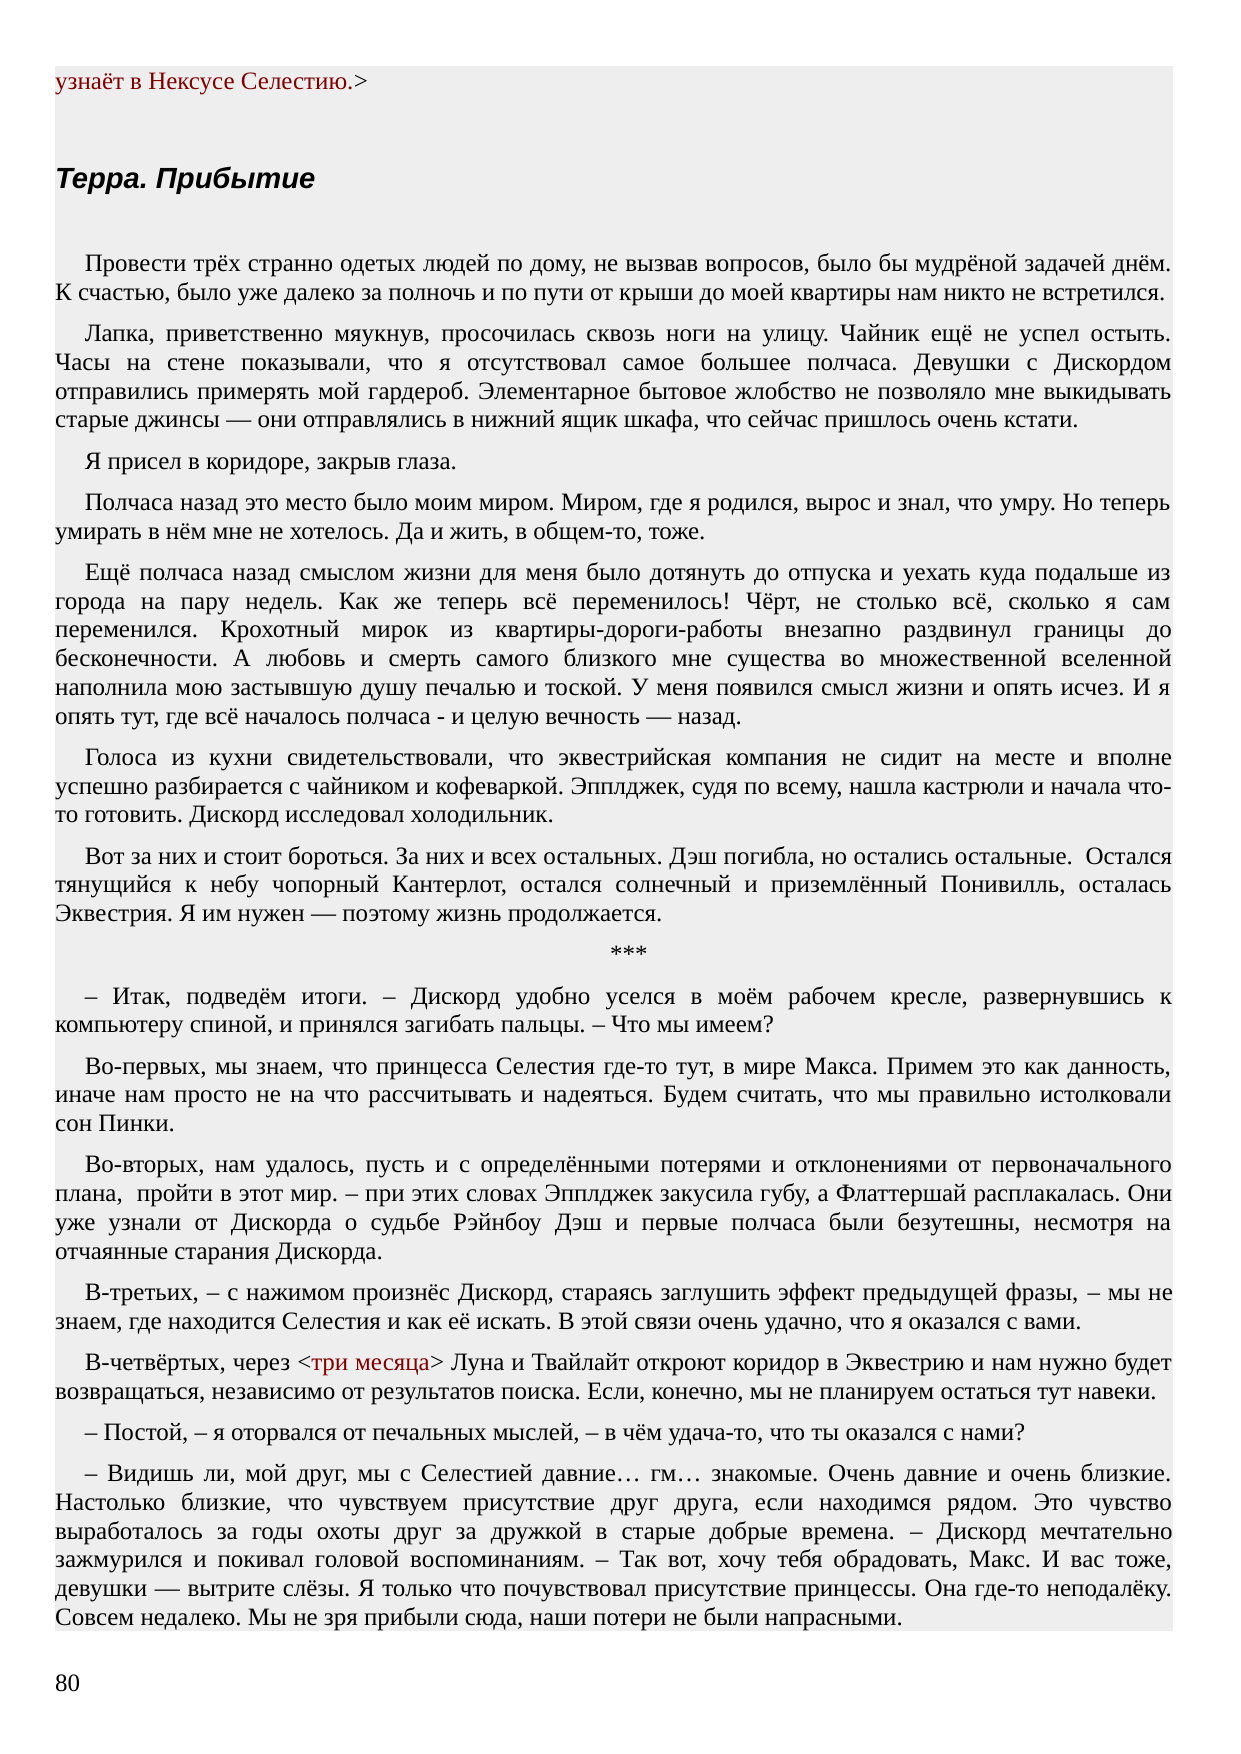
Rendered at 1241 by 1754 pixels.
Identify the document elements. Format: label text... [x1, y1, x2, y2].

text В-четвёртых, через <три месяца> Луна и Твайлайт откроют коридор в Эквестрию и нам нужно будет возвращаться, независимо от результатов поиска. Если, конечно, мы не планируем остаться тут навеки. [55, 1347, 1173, 1404]
text – Видишь ли, мой друг, мы с Селестией давние… гм… знакомые. Очень давние и очень близкие. Настолько близкие, что чувствуем присутствие друг друга, если находимся рядом. Это чувство выработалось за годы охоты друг за дружкой в старые добрые времена. – Дискорд мечтательно зажмурился и покивал головой воспоминаниям. – Так вот, хочу тебя обрадовать, Макс. И вас тоже, девушки — вытрите слёзы. Я только что почувствовал присутствие принцессы. Она где-то неподалёку. Совсем недалеко. Мы не зря прибыли сюда, наши потери не были напрасными. [55, 1458, 1173, 1631]
text Ещё полчаса назад смыслом жизни для меня было дотянуть до отпуска и уехать куда подальше из города на пару недель. Как же теперь всё переменилось! Чёрт, не столько всё, сколько я сам переменился. Крохотный мирок из квартиры-дороги-работы внезапно раздвинул границы до бесконечности. А любовь и смерть самого близкого мне существа во множественной вселенной наполнила мою застывшую душу печалью и тоской. У меня появился смысл жизни и опять исчез. И я опять тут, где всё началось полчаса - и целую вечность — назад. [55, 557, 1173, 729]
text Во-вторых, нам удалось, пусть и с определёнными потерями и отклонениями от первоначального плана, пройти в этот мир. – при этих словах Эпплджек закусила губу, а Флаттершай расплакалась. Они уже узнали от Дискорда о судьбе Рэйнбоу Дэш и первые полчаса были безутешны, несмотря на отчаянные старания Дискорда. [55, 1149, 1173, 1264]
text – Постой, – я оторвался от печальных мыслей, – в чём удача-то, что ты оказался с нами? [55, 1417, 1173, 1446]
text В-третьих, – с нажимом произнёс Дискорд, стараясь заглушить эффект предыдущей фразы, – мы не знаем, где находится Селестия и как её искать. В этой связи очень удачно, что я оказался с вами. [55, 1277, 1173, 1334]
text Лапка, приветственно мяукнув, просочилась сквозь ноги на улицу. Чайник ещё не успел остыть. Часы на стене показывали, что я отсутствовал самое большее полчаса. Девушки с Дискордом отправились примерять мой гардероб. Элементарное бытовое жлобство не позволяло мне выкидывать старые джинсы — они отправлялись в нижний ящик шкафа, что сейчас пришлось очень кстати. [55, 318, 1173, 433]
text Во-первых, мы знаем, что принцесса Селестия где-то тут, в мире Макса. Примем это как данность, иначе нам просто не на что рассчитывать и надеяться. Будем считать, что мы правильно истолковали сон Пинки. [55, 1051, 1173, 1137]
text Я присел в коридоре, закрыв глаза. [55, 446, 1173, 474]
text Провести трёх странно одетых людей по дому, не вызвав вопросов, было бы мудрёной задачей днём. К счастью, было уже далеко за полночь и по пути от крыши до моей квартиры нам никто не встретился. [55, 248, 1173, 306]
text Голоса из кухни свидетельствовали, что эквестрийская компания не сидит на месте и вполне успешно разбирается с чайником и кофеваркой. Эпплджек, судя по всему, нашла кастрюли и начала что-то готовить. Дискорд исследовал холодильник. [55, 742, 1173, 828]
text – Итак, подведём итоги. – Дискорд удобно уселся в моём рабочем кресле, развернувшись к компьютеру спиной, и принялся загибать пальцы. – Что мы имеем? [55, 981, 1173, 1038]
text *** [55, 939, 1173, 968]
text Вот за них и стоит бороться. За них и всех остальных. Дэш погибла, но остались остальные. Остался тянущийся к небу чопорный Кантерлот, остался солнечный и приземлённый Понивилль, осталась Эквестрия. Я им нужен — поэтому жизнь продолжается. [55, 841, 1173, 927]
subtitle Терра. Прибытие [55, 161, 1173, 194]
text Полчаса назад это место было моим миром. Миром, где я родился, вырос и знал, что умру. Но теперь умирать в нём мне не хотелось. Да и жить, в общем-то, тоже. [55, 487, 1173, 544]
text узнаёт в Нексусе Селестию.> [55, 66, 1173, 95]
